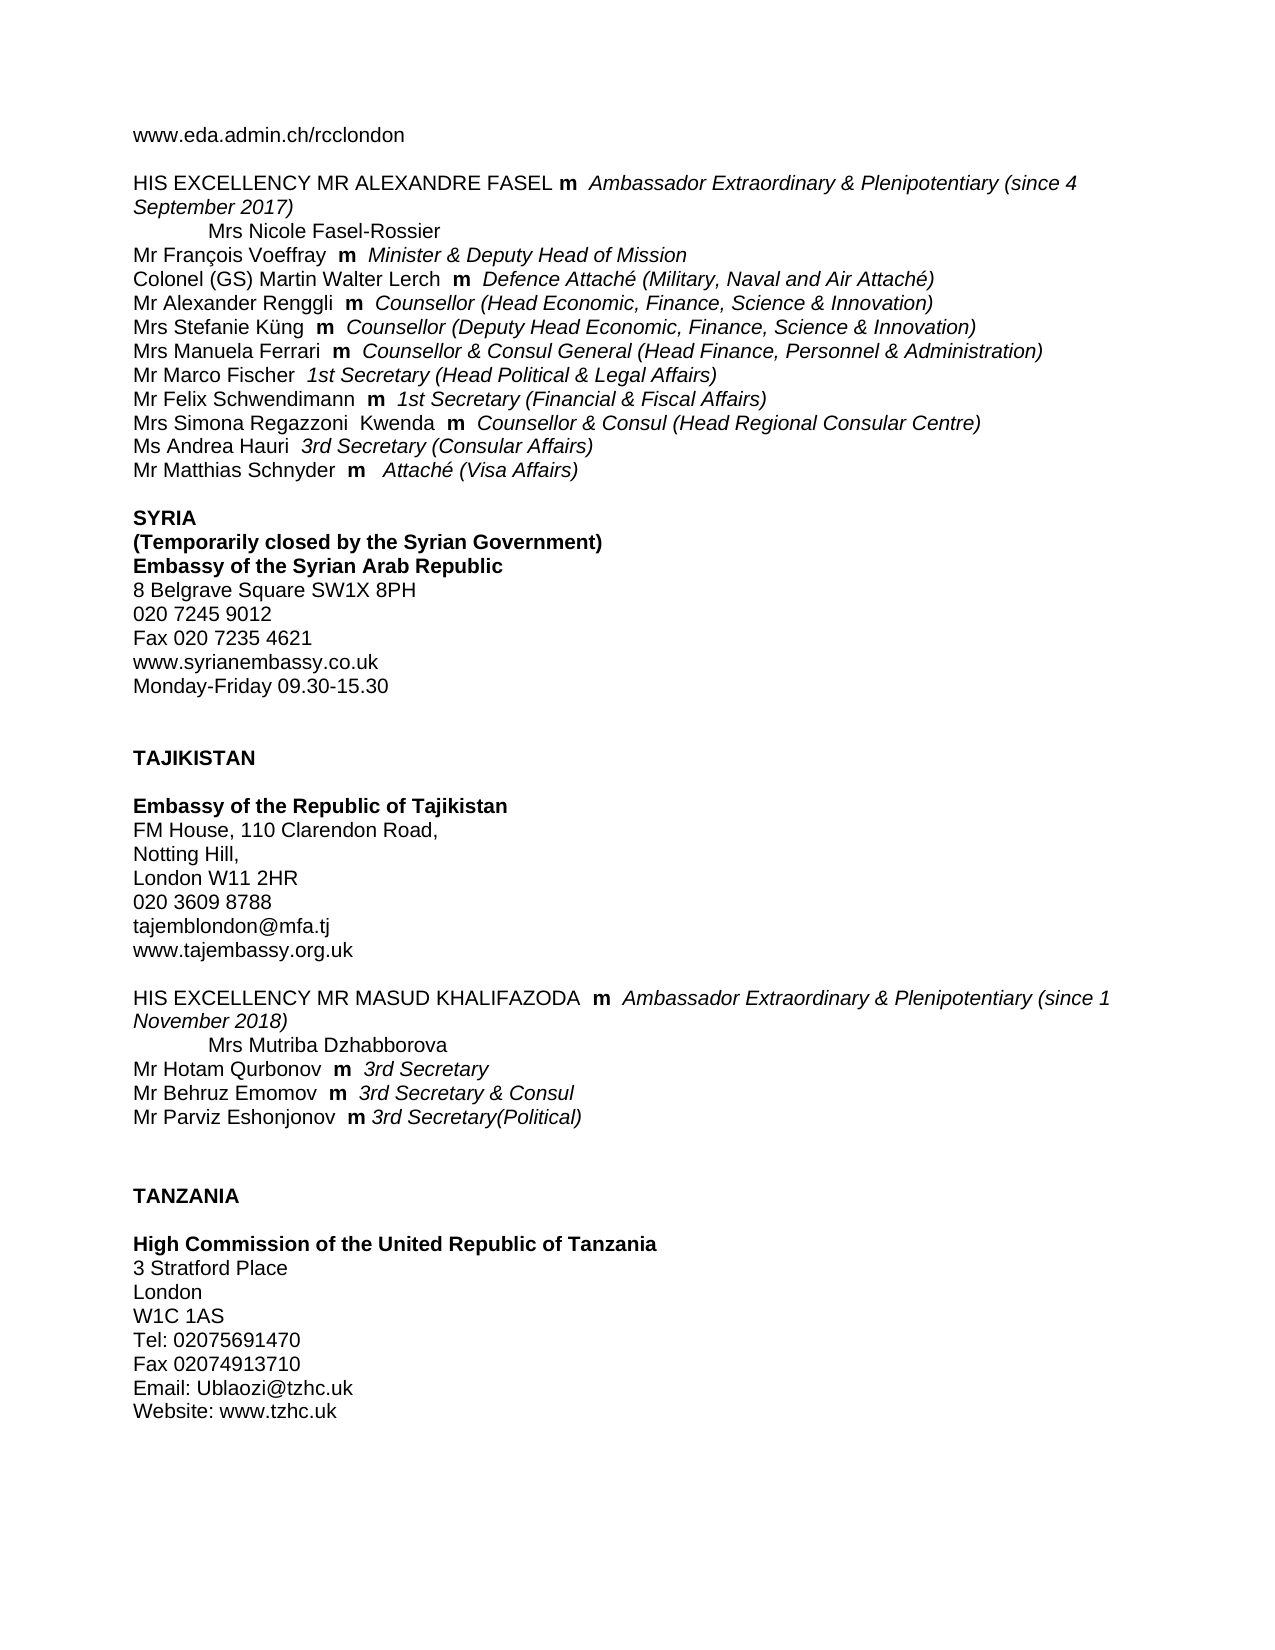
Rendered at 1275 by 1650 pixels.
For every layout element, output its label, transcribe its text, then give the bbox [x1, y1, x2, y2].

text Mr Marco Fischer 1st Secretary (Head Political & Legal Affairs) [133, 362, 1181, 386]
text 3 Stratford Place [133, 1256, 1181, 1279]
text Mr Parviz Eshonjonov m 3rd Secretary(Political) [133, 1105, 1181, 1129]
text Embassy of the Republic of Tajikistan [133, 794, 1181, 818]
text Embassy of the Syrian Arab Republic [133, 554, 1181, 578]
text London [133, 1279, 1181, 1303]
text Mrs Nicole Fasel-Rossier [133, 219, 1181, 243]
text Fax 020 7235 4621 [133, 626, 1181, 650]
text Website: www.tzhc.uk [133, 1399, 1181, 1423]
text Mr Alexander Renggli m Counsellor (Head Economic, Finance, Science & Innovation) [133, 291, 1181, 314]
text Monday-Friday 09.30-15.30 [133, 674, 1181, 698]
text 020 3609 8788 [133, 889, 1181, 913]
text London W11 2HR [133, 866, 1181, 889]
text W1C 1AS [133, 1303, 1181, 1327]
text tajemblondon@mfa.tj [133, 913, 1181, 937]
text FM House, 110 Clarendon Road, [133, 818, 1181, 842]
text Mrs Stefanie Küng m Counsellor (Deputy Head Economic, Finance, Science & Innovation) [133, 314, 1181, 338]
text Mr Hotam Qurbonov m 3rd Secretary [133, 1057, 1181, 1081]
text Mr Matthias Schnyder m Attaché (Visa Affairs) [133, 458, 1181, 482]
text Mr Felix Schwendimann m 1st Secretary (Financial & Fiscal Affairs) [133, 386, 1181, 410]
text Fax 02074913710 [133, 1351, 1181, 1375]
subtitle SYRIA [133, 506, 1181, 530]
text Mrs Manuela Ferrari m Counsellor & Consul General (Head Finance, Personnel & Administration) [133, 338, 1181, 362]
text Email: Ublaozi@tzhc.uk [133, 1375, 1181, 1399]
text Ms Andrea Hauri 3rd Secretary (Consular Affairs) [133, 434, 1181, 458]
text Mr Behruz Emomov m 3rd Secretary & Consul [133, 1081, 1181, 1105]
text (Temporarily closed by the Syrian Government) [133, 530, 1181, 554]
subtitle TANZANIA [133, 1184, 1181, 1208]
text www.eda.admin.ch/rcclondon [133, 123, 1181, 147]
text www.syrianembassy.co.uk [133, 650, 1181, 674]
text HIS EXCELLENCY MR MASUD KHALIFAZODA m Ambassador Extraordinary & Plenipotentiary (since 1 November 2018) [133, 985, 1181, 1033]
text Notting Hill, [133, 842, 1181, 866]
text HIS EXCELLENCY MR ALEXANDRE FASEL m Ambassador Extraordinary & Plenipotentiary (since 4 September 2017) [133, 171, 1181, 219]
text Mrs Simona Regazzoni Kwenda m Counsellor & Consul (Head Regional Consular Centre) [133, 410, 1181, 434]
text www.tajembassy.org.uk [133, 937, 1181, 961]
text 8 Belgrave Square SW1X 8PH [133, 578, 1181, 602]
text Mrs Mutriba Dzhabborova [133, 1033, 1181, 1057]
text Colonel (GS) Martin Walter Lerch m Defence Attaché (Military, Naval and Air Attaché) [133, 267, 1181, 291]
text 020 7245 9012 [133, 602, 1181, 626]
text TAJIKISTAN [133, 746, 1181, 770]
text High Commission of the United Republic of Tanzania [133, 1232, 1181, 1256]
text Tel: 02075691470 [133, 1327, 1181, 1351]
text Mr François Voeffray m Minister & Deputy Head of Mission [133, 243, 1181, 267]
